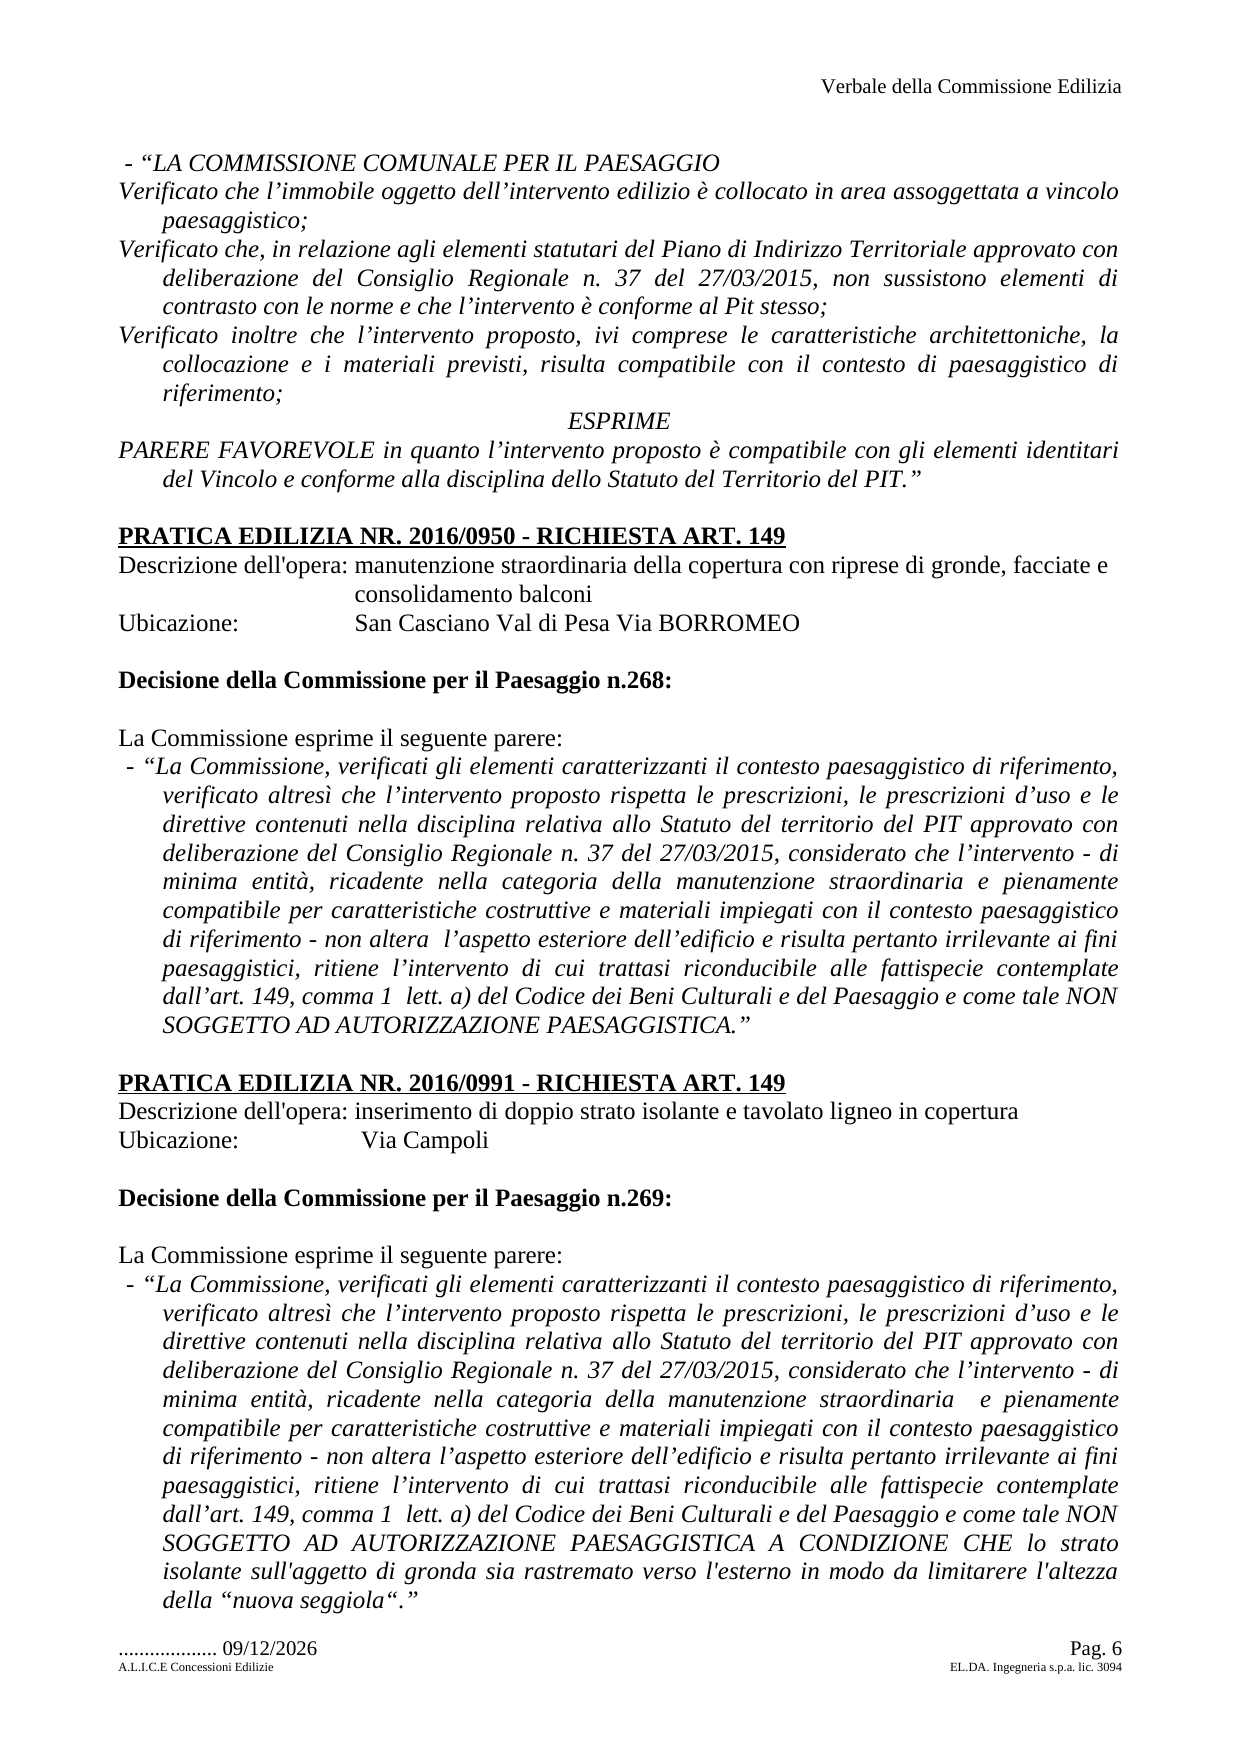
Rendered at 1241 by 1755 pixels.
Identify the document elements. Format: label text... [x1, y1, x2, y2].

text PRATICA EDILIZIA NR. 2016/0991 - RICHIESTA ART. 149 [118, 1068, 1122, 1096]
text Ubicazione: Via Campoli [118, 1125, 1122, 1154]
text La Commissione esprime il seguente parere: [118, 723, 1122, 751]
text ESPRIME [118, 406, 1122, 435]
text - “LA COMMISSIONE COMUNALE PER IL PAESAGGIO [118, 148, 1122, 176]
text - “La Commissione, verificati gli elementi caratterizzanti il contesto paesaggistico di riferimento, verificato altresì che l’intervento proposto rispetta le prescrizioni, le prescrizioni d’uso e le direttive contenuti nella disciplina relativa allo Statuto del territorio del PIT approvato con deliberazione del Consiglio Regionale n. 37 del 27/03/2015, considerato che l’intervento - di minima entità, ricadente nella categoria della manutenzione straordinaria e pienamente compatibile per caratteristiche costruttive e materiali impiegati con il contesto paesaggistico di riferimento - non altera l’aspetto esteriore dell’edificio e risulta pertanto irrilevante ai fini paesaggistici, ritiene l’intervento di cui trattasi riconducibile alle fattispecie contemplate dall’art. 149, comma 1 lett. a) del Codice dei Beni Culturali e del Paesaggio e come tale NON SOGGETTO AD AUTORIZZAZIONE PAESAGGISTICA.” [118, 751, 1122, 1039]
text Verificato inoltre che l’intervento proposto, ivi comprese le caratteristiche architettoniche, la collocazione e i materiali previsti, risulta compatibile con il contesto di paesaggistico di riferimento; [118, 320, 1122, 406]
text - “La Commissione, verificati gli elementi caratterizzanti il contesto paesaggistico di riferimento, verificato altresì che l’intervento proposto rispetta le prescrizioni, le prescrizioni d’uso e le direttive contenuti nella disciplina relativa allo Statuto del territorio del PIT approvato con deliberazione del Consiglio Regionale n. 37 del 27/03/2015, considerato che l’intervento - di minima entità, ricadente nella categoria della manutenzione straordinaria e pienamente compatibile per caratteristiche costruttive e materiali impiegati con il contesto paesaggistico di riferimento - non altera l’aspetto esteriore dell’edificio e risulta pertanto irrilevante ai fini paesaggistici, ritiene l’intervento di cui trattasi riconducibile alle fattispecie contemplate dall’art. 149, comma 1 lett. a) del Codice dei Beni Culturali e del Paesaggio e come tale NON SOGGETTO AD AUTORIZZAZIONE PAESAGGISTICA A CONDIZIONE CHE lo strato isolante sull'aggetto di gronda sia rastremato verso l'esterno in modo da limitarere l'altezza della “nuova seggiola“.” [118, 1269, 1122, 1614]
text Decisione della Commissione per il Paesaggio n.269: [118, 1183, 1122, 1211]
text Descrizione dell'opera: inserimento di doppio strato isolante e tavolato ligneo in copertura [118, 1096, 1122, 1125]
text PARERE FAVOREVOLE in quanto l’intervento proposto è compatibile con gli elementi identitari del Vincolo e conforme alla disciplina dello Statuto del Territorio del PIT.” [118, 435, 1122, 493]
text PRATICA EDILIZIA NR. 2016/0950 - RICHIESTA ART. 149 [118, 521, 1122, 550]
text La Commissione esprime il seguente parere: [118, 1240, 1122, 1269]
text Ubicazione: San Casciano Val di Pesa Via BORROMEO [118, 608, 1122, 636]
text Decisione della Commissione per il Paesaggio n.268: [118, 665, 1122, 694]
text Verificato che l’immobile oggetto dell’intervento edilizio è collocato in area assoggettata a vincolo paesaggistico; [118, 176, 1122, 234]
text Verificato che, in relazione agli elementi statutari del Piano di Indirizzo Territoriale approvato con deliberazione del Consiglio Regionale n. 37 del 27/03/2015, non sussistono elementi di contrasto con le norme e che l’intervento è conforme al Pit stesso; [118, 234, 1122, 320]
text Descrizione dell'opera: manutenzione straordinaria della copertura con riprese di gronde, facciate e consolidamento balconi [118, 550, 1122, 608]
